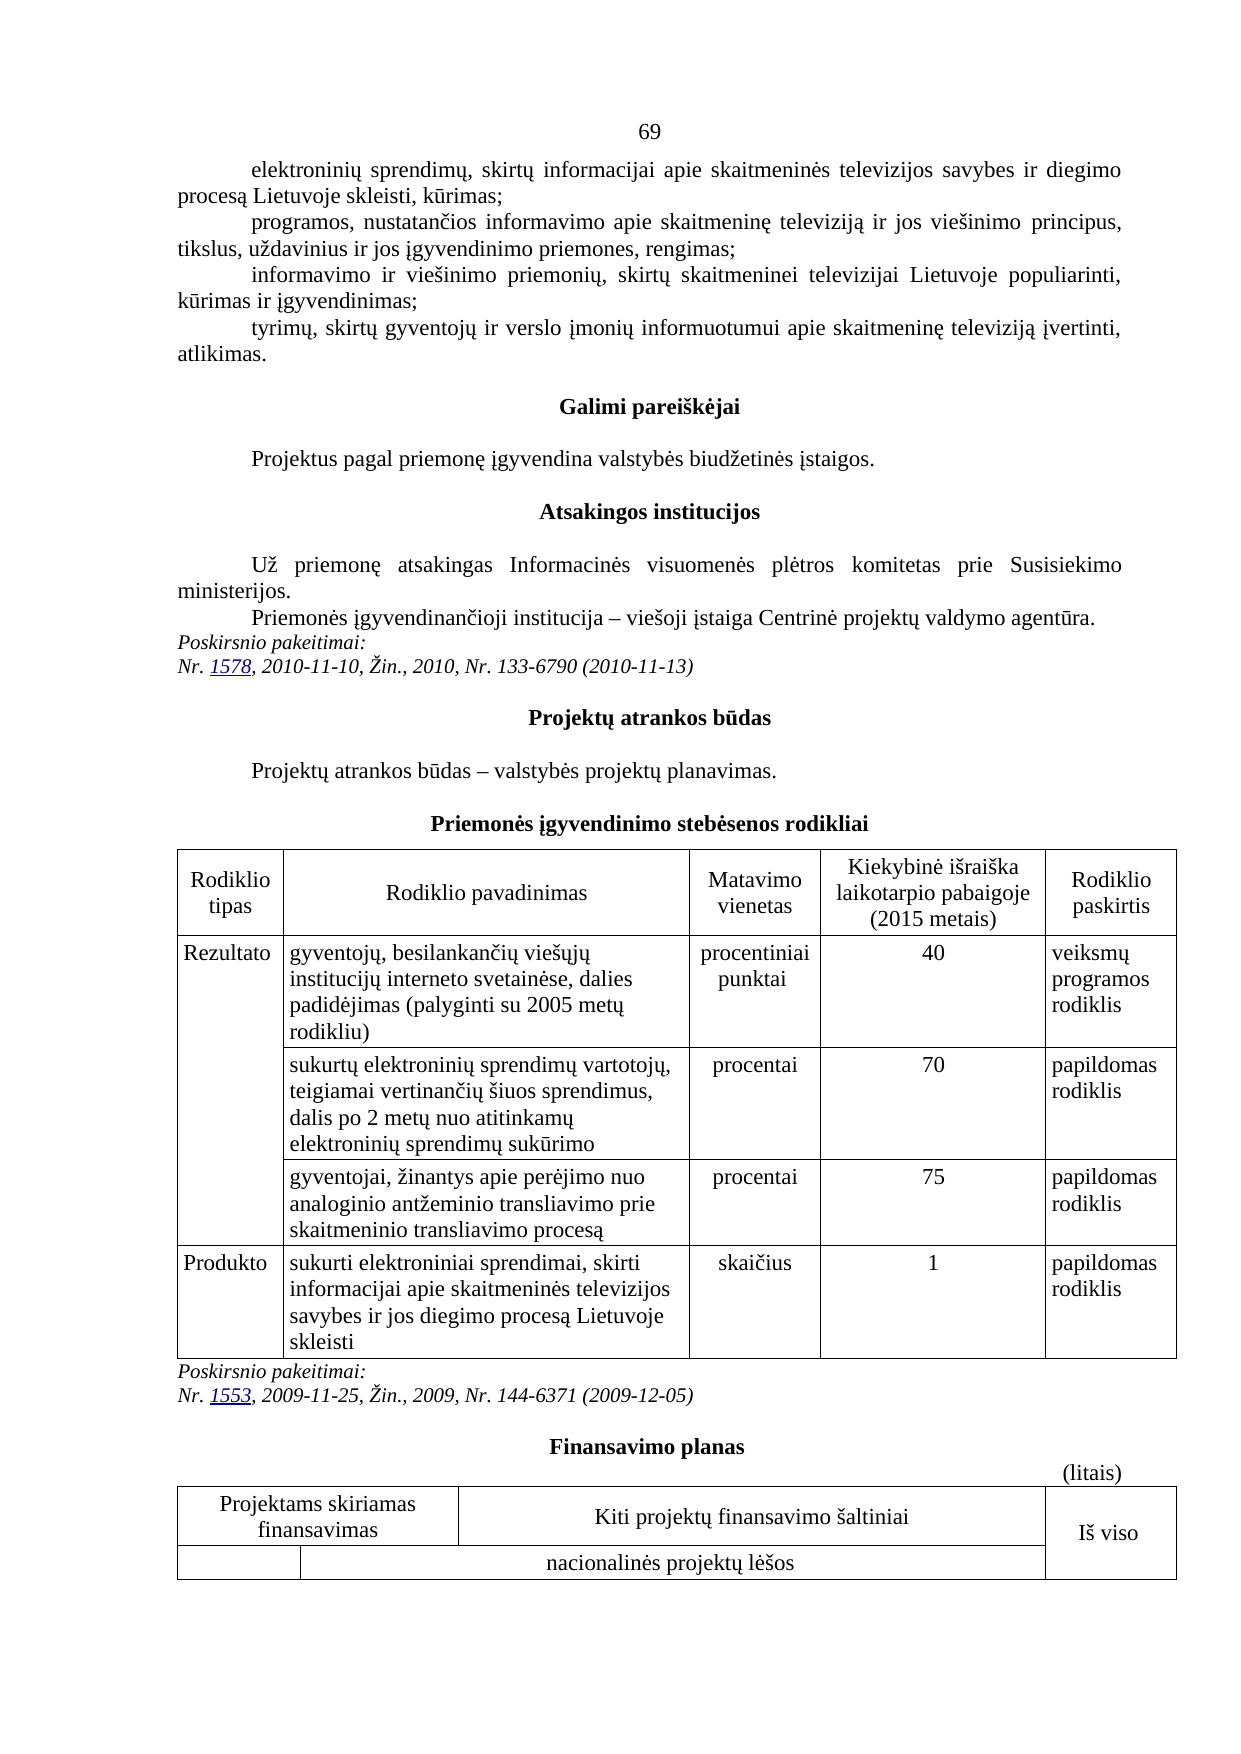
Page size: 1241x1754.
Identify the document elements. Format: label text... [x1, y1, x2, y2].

text programos, nustatančios informavimo apie skaitmeninę televiziją ir jos viešinimo principus, tikslus, uždavinius ir jos įgyvendinimo priemones, rengimas; [177, 208, 1122, 261]
table_header Matavimo vienetas [690, 850, 820, 935]
table_header Rodiklio paskirtis [1046, 850, 1176, 935]
table_cell papildomas rodiklis [1046, 1160, 1176, 1245]
table_cell Rezultato [178, 936, 283, 1245]
table_header Iš viso [1046, 1487, 1176, 1578]
text Poskirsnio pakeitimai: [177, 630, 1122, 654]
table_cell veiksmų programos rodiklis [1046, 936, 1176, 1047]
table_cell nacionalinės projektų lėšos [301, 1546, 1045, 1578]
table_cell 40 [821, 936, 1045, 1047]
text Atsakingos institucijos [177, 498, 1122, 524]
table_header Kiekybinė išraiška laikotarpio pabaigoje (2015 metais) [821, 850, 1045, 935]
table_cell procentai [690, 1160, 820, 1245]
text Priemonės įgyvendinančioji institucija – viešoji įstaiga Centrinė projektų valdymo agentūra. [177, 604, 1122, 630]
text Galimi pareiškėjai [177, 393, 1122, 419]
table_cell papildomas rodiklis [1046, 1246, 1176, 1357]
table_cell 75 [821, 1160, 1045, 1245]
text Projektų atrankos būdas [177, 704, 1122, 731]
text Už priemonę atsakingas Informacinės visuomenės plėtros komitetas prie Susisiekimo ministerijos. [177, 551, 1122, 604]
text tyrimų, skirtų gyventojų ir verslo įmonių informuotumui apie skaitmeninę televiziją įvertinti, atlikimas. [177, 314, 1122, 366]
table_cell 70 [821, 1048, 1045, 1159]
table_cell gyventojai, žinantys apie perėjimo nuo analoginio antžeminio transliavimo prie skaitmeninio transliavimo procesą [284, 1160, 689, 1245]
text Projektų atrankos būdas – valstybės projektų planavimas. [177, 757, 1122, 783]
table_cell procentai [690, 1048, 820, 1159]
text Priemonės įgyvendinimo stebėsenos rodikliai [177, 810, 1122, 836]
table_cell Produkto [178, 1246, 283, 1357]
table_header Kiti projektų finansavimo šaltiniai [459, 1487, 1045, 1545]
table_cell skaičius [690, 1246, 820, 1357]
table_header Rodiklio pavadinimas [284, 850, 689, 935]
table_cell sukurti elektroniniai sprendimai, skirti informacijai apie skaitmeninės televizijos savybes ir jos diegimo procesą Lietuvoje skleisti [284, 1246, 689, 1357]
table_cell papildomas rodiklis [1046, 1048, 1176, 1159]
text Nr. 1578, 2010-11-10, Žin., 2010, Nr. 133-6790 (2010-11-13) [177, 654, 1122, 678]
text (litais) [177, 1459, 1122, 1486]
text informavimo ir viešinimo priemonių, skirtų skaitmeninei televizijai Lietuvoje populiarinti, kūrimas ir įgyvendinimas; [177, 261, 1122, 314]
text Finansavimo planas [177, 1433, 1122, 1459]
table_header Rodiklio tipas [178, 850, 283, 935]
text Projektus pagal priemonę įgyvendina valstybės biudžetinės įstaigos. [177, 446, 1122, 472]
text elektroninių sprendimų, skirtų informacijai apie skaitmeninės televizijos savybes ir diegimo procesą Lietuvoje skleisti, kūrimas; [177, 156, 1122, 208]
table_cell procentiniai punktai [690, 936, 820, 1047]
table_cell gyventojų, besilankančių viešųjų institucijų interneto svetainėse, dalies padidėjimas (palyginti su 2005 metų rodikliu) [284, 936, 689, 1047]
table_cell sukurtų elektroninių sprendimų vartotojų, teigiamai vertinančių šiuos sprendimus, dalis po 2 metų nuo atitinkamų elektroninių sprendimų sukūrimo [284, 1048, 689, 1159]
table_header Projektams skiriamas finansavimas [178, 1487, 458, 1545]
table_cell 1 [821, 1246, 1045, 1357]
table_cell [178, 1546, 300, 1578]
text Poskirsnio pakeitimai: [177, 1359, 1122, 1383]
text Nr. 1553, 2009-11-25, Žin., 2009, Nr. 144-6371 (2009-12-05) [177, 1383, 1122, 1407]
